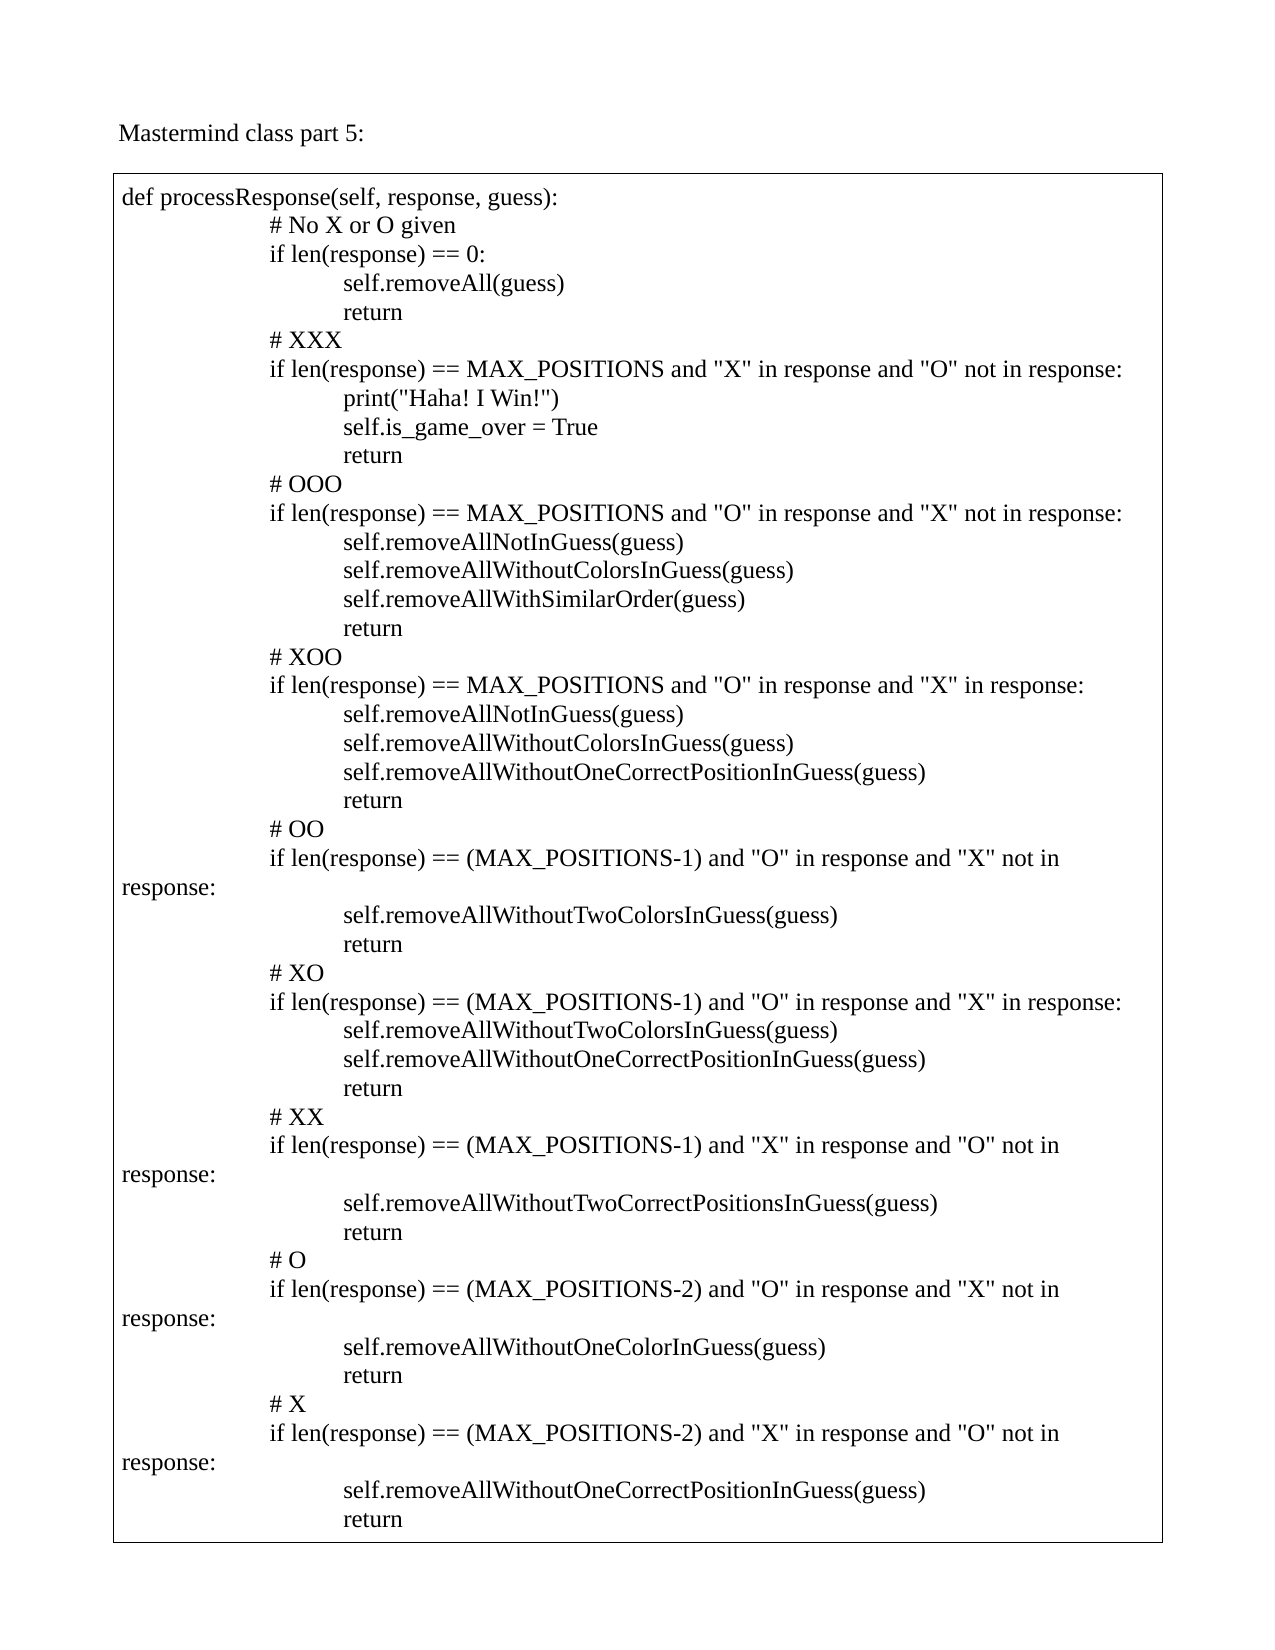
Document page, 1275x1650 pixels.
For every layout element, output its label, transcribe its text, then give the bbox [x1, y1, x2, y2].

text if len(response) == MAX_POSITIONS and "X" in response and "O" not in response: [122, 354, 1153, 383]
text # XXX [122, 325, 1153, 354]
text return [122, 440, 1153, 469]
text self.removeAllWithoutColorsInGuess(guess) [122, 555, 1153, 584]
text def processResponse(self, response, guess): [122, 182, 1153, 210]
text self.removeAllNotInGuess(guess) [122, 699, 1153, 728]
text return [122, 613, 1153, 642]
text Mastermind class part 5: [118, 118, 1157, 147]
text if len(response) == (MAX_POSITIONS-1) and "O" in response and "X" in response: [122, 987, 1153, 1015]
text if len(response) == (MAX_POSITIONS-2) and "X" in response and "O" not in response: [122, 1418, 1153, 1475]
text if len(response) == MAX_POSITIONS and "O" in response and "X" in response: [122, 670, 1153, 699]
text return [122, 929, 1153, 958]
text return [122, 1217, 1153, 1245]
text return [122, 297, 1153, 325]
text self.removeAllWithoutTwoColorsInGuess(guess) [122, 1015, 1153, 1044]
text if len(response) == (MAX_POSITIONS-1) and "X" in response and "O" not in response: [122, 1130, 1153, 1188]
text # OO [122, 814, 1153, 843]
text self.removeAllWithoutTwoCorrectPositionsInGuess(guess) [122, 1188, 1153, 1217]
text return [122, 1073, 1153, 1102]
text return [122, 785, 1153, 814]
text # X [122, 1389, 1153, 1418]
text self.removeAllWithoutOneCorrectPositionInGuess(guess) [122, 1044, 1153, 1073]
text self.removeAllWithSimilarOrder(guess) [122, 584, 1153, 613]
text self.removeAllWithoutOneCorrectPositionInGuess(guess) [122, 1475, 1153, 1504]
text self.is_game_over = True [122, 412, 1153, 440]
text # No X or O given [122, 210, 1153, 239]
text # O [122, 1245, 1153, 1274]
text self.removeAllWithoutColorsInGuess(guess) [122, 728, 1153, 757]
text return [122, 1360, 1153, 1389]
text # XO [122, 958, 1153, 987]
text self.removeAllWithoutOneColorInGuess(guess) [122, 1332, 1153, 1360]
text # OOO [122, 469, 1153, 498]
text if len(response) == 0: [122, 239, 1153, 268]
text self.removeAllNotInGuess(guess) [122, 527, 1153, 555]
text return [122, 1504, 1153, 1533]
text self.removeAllWithoutOneCorrectPositionInGuess(guess) [122, 757, 1153, 785]
text # XOO [122, 642, 1153, 670]
text if len(response) == MAX_POSITIONS and "O" in response and "X" not in response: [122, 498, 1153, 527]
text self.removeAllWithoutTwoColorsInGuess(guess) [122, 900, 1153, 929]
text print("Haha! I Win!") [122, 383, 1153, 412]
text # XX [122, 1102, 1153, 1130]
text self.removeAll(guess) [122, 268, 1153, 297]
text if len(response) == (MAX_POSITIONS-1) and "O" in response and "X" not in response: [122, 843, 1153, 900]
text if len(response) == (MAX_POSITIONS-2) and "O" in response and "X" not in response: [122, 1274, 1153, 1332]
